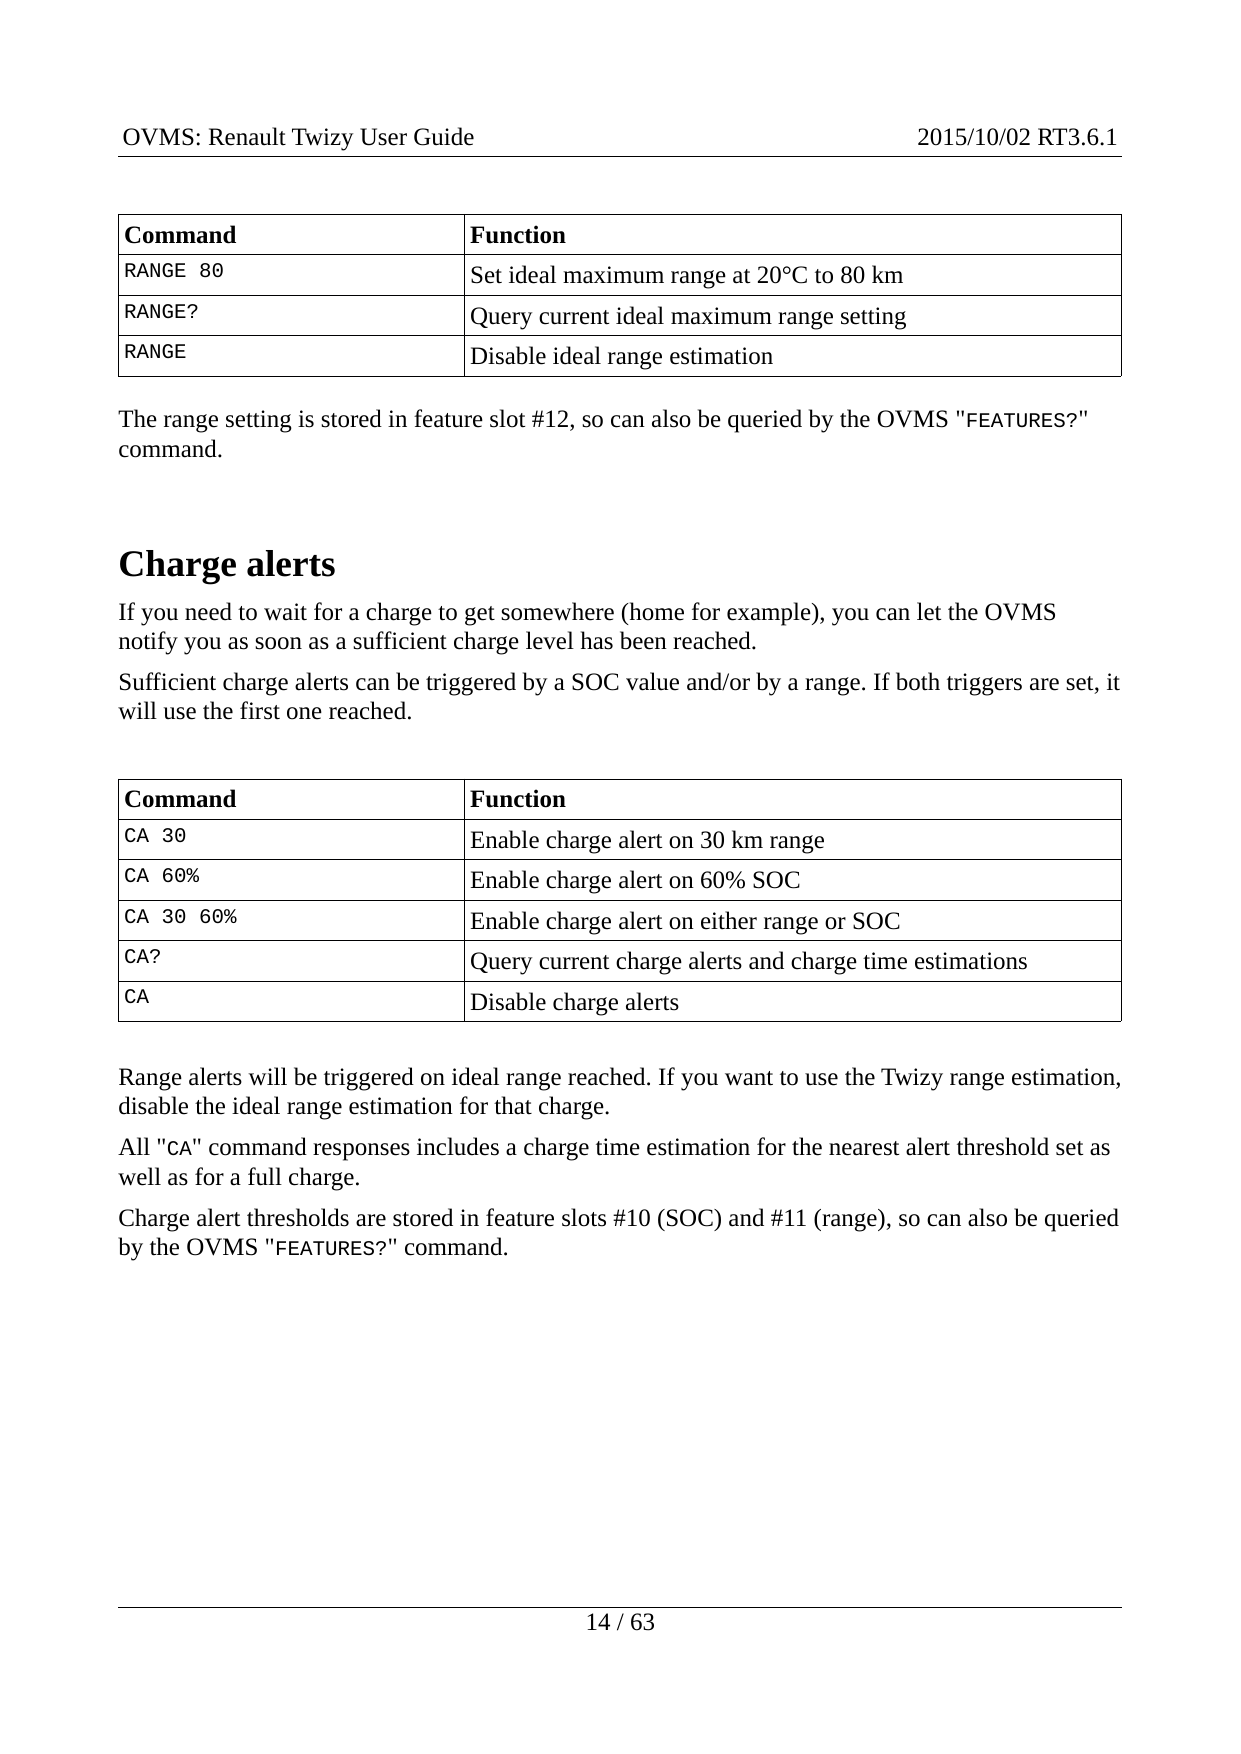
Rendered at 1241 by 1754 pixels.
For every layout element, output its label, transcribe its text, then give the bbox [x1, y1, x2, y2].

table_cell CA 30 [119, 820, 464, 859]
text Charge alert thresholds are stored in feature slots #10 (SOC) and #11 (range), so can also be queried by the OVMS "FEATURES?" command. [118, 1203, 1122, 1262]
table_cell Query current charge alerts and charge time estimations [465, 941, 1121, 981]
text All "CA" command responses includes a charge time estimation for the nearest alert threshold set as well as for a full charge. [118, 1132, 1122, 1191]
text The range setting is stored in feature slot #12, so can also be queried by the OVMS "FEATURES?" command. [118, 404, 1122, 463]
table_cell CA 60% [119, 860, 464, 900]
table_cell Enable charge alert on 60% SOC [465, 860, 1121, 900]
table_cell Enable charge alert on 30 km range [465, 820, 1121, 859]
table_cell RANGE 80 [119, 255, 464, 295]
text If you need to wait for a charge to get somewhere (home for example), you can let the OVMS notify you as soon as a sufficient charge level has been reached. [118, 597, 1122, 655]
table_cell RANGE [119, 336, 464, 376]
table_header Function [465, 780, 1121, 819]
table_cell Disable ideal range estimation [465, 336, 1121, 376]
table_cell CA 30 60% [119, 901, 464, 940]
table_cell Disable charge alerts [465, 982, 1121, 1021]
table_cell CA? [119, 941, 464, 981]
table_cell RANGE? [119, 296, 464, 335]
table_cell CA [119, 982, 464, 1021]
text Range alerts will be triggered on ideal range reached. If you want to use the Twizy range estimation, disable the ideal range estimation for that charge. [118, 1062, 1122, 1120]
table_header Function [465, 215, 1121, 254]
text Sufficient charge alerts can be triggered by a SOC value and/or by a range. If both triggers are set, it will use the first one reached. [118, 667, 1122, 725]
table_cell Query current ideal maximum range setting [465, 296, 1121, 335]
subtitle Charge alerts [118, 542, 1122, 585]
table_header Command [119, 215, 464, 254]
table_cell Set ideal maximum range at 20°C to 80 km [465, 255, 1121, 295]
table_header Command [119, 780, 464, 819]
table_cell Enable charge alert on either range or SOC [465, 901, 1121, 940]
